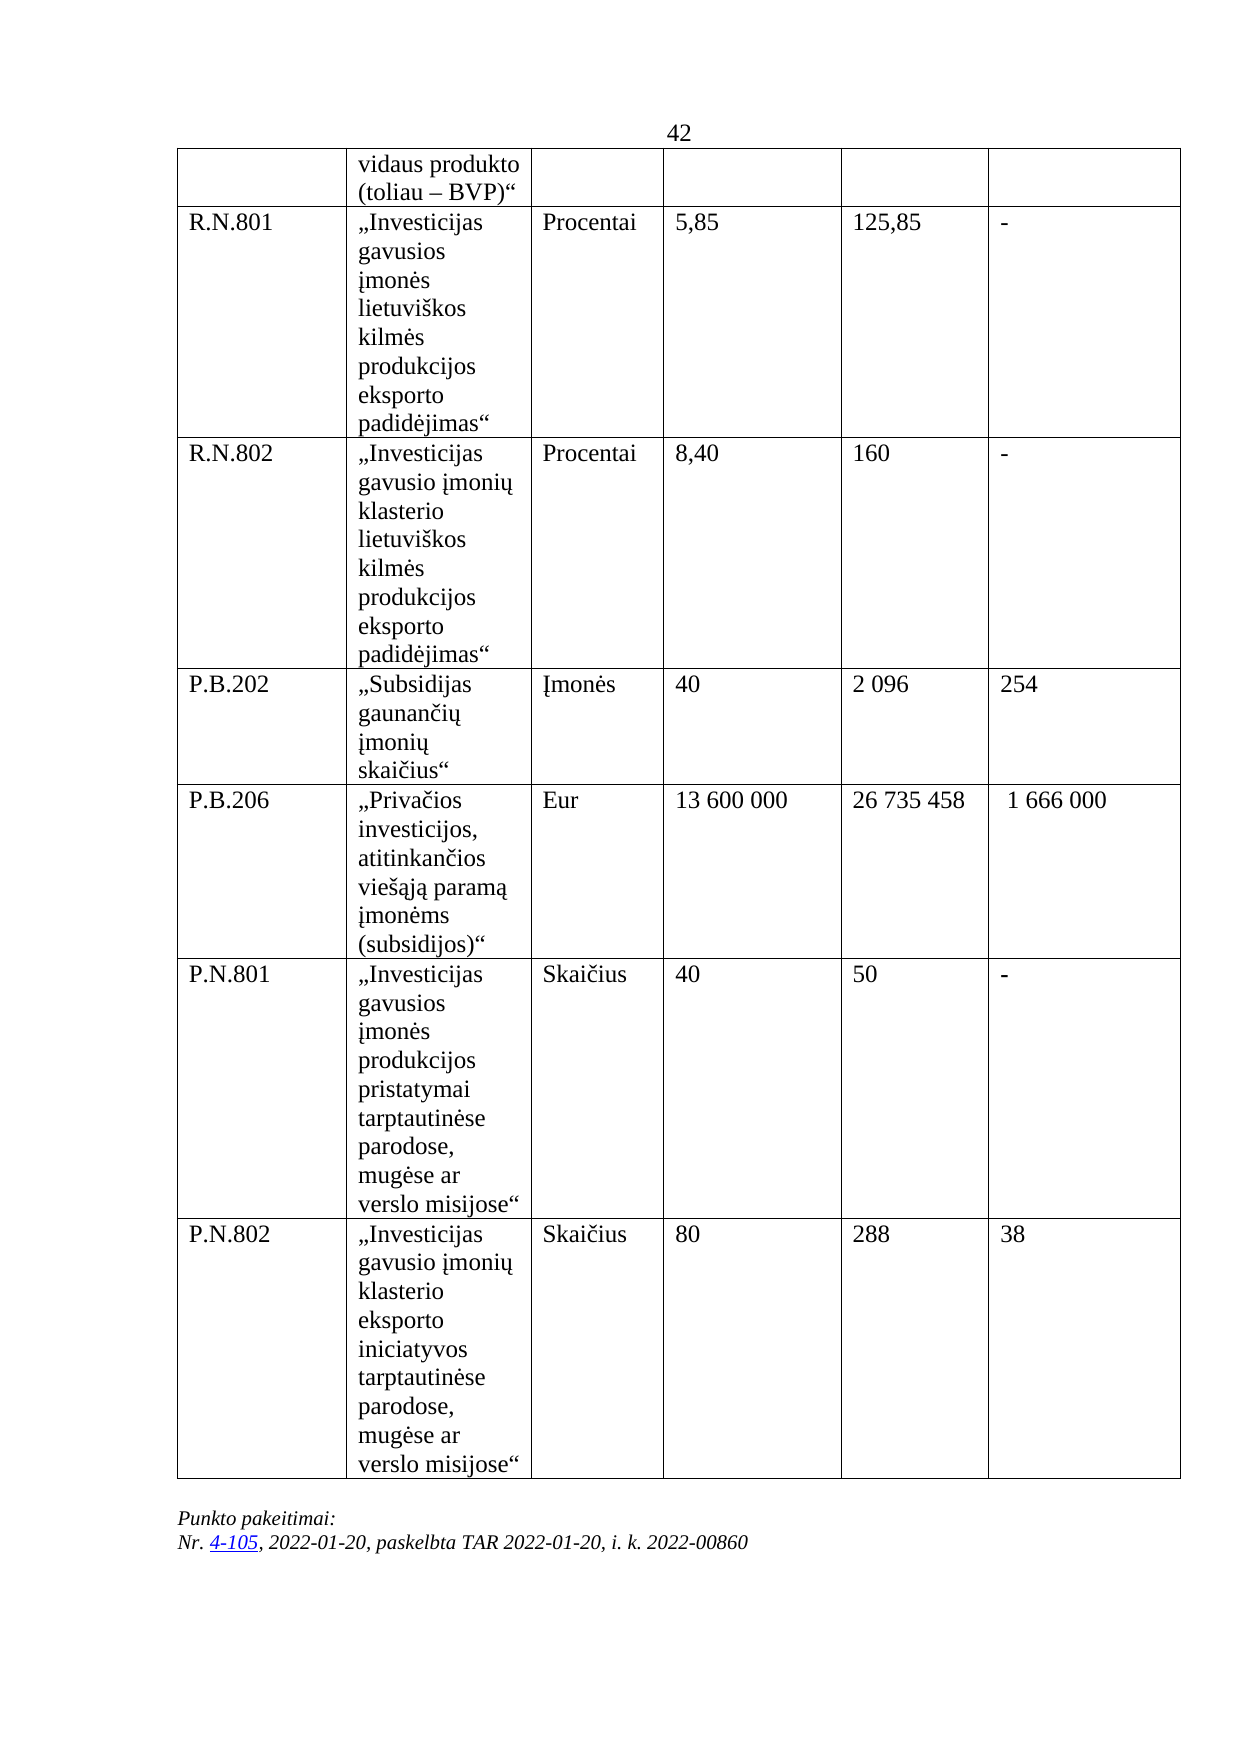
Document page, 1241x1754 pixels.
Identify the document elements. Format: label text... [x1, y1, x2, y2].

table_cell „Privačios investicijos, atitinkančios viešąją paramą įmonėms (subsidijos)“ [347, 785, 531, 958]
table_cell R.N.802 [178, 438, 346, 668]
table_cell 13 600 000 [664, 785, 841, 958]
table_cell 1 666 000 [989, 785, 1180, 958]
table_cell [532, 149, 663, 206]
table_cell 26 735 458 [842, 785, 988, 958]
table_cell - [989, 438, 1180, 668]
table_cell - [989, 959, 1180, 1218]
table_cell 8,40 [664, 438, 841, 668]
table_cell 40 [664, 669, 841, 784]
table_cell „Subsidijas gaunančių įmonių skaičius“ [347, 669, 531, 784]
table_cell P.B.206 [178, 785, 346, 958]
table_cell P.B.202 [178, 669, 346, 784]
table_cell 288 [842, 1219, 988, 1477]
table_cell [178, 149, 346, 206]
table_cell [842, 149, 988, 206]
table_cell 38 [989, 1219, 1180, 1477]
table_cell 125,85 [842, 207, 988, 437]
text Nr. 4-105, 2022-01-20, paskelbta TAR 2022-01-20, i. k. 2022-00860 [177, 1530, 1181, 1554]
table_cell 160 [842, 438, 988, 668]
table_cell - [989, 207, 1180, 437]
table_cell vidaus produkto (toliau – BVP)“ [347, 149, 531, 206]
table_cell Įmonės [532, 669, 663, 784]
table_cell 5,85 [664, 207, 841, 437]
table_cell 50 [842, 959, 988, 1218]
table_cell Skaičius [532, 1219, 663, 1477]
table_cell Procentai [532, 207, 663, 437]
table_cell Procentai [532, 438, 663, 668]
text Punkto pakeitimai: [177, 1506, 1181, 1530]
table_cell 40 [664, 959, 841, 1218]
table_cell 254 [989, 669, 1180, 784]
table_cell Eur [532, 785, 663, 958]
table_cell „Investicijas gavusios įmonės lietuviškos kilmės produkcijos eksporto padidėjimas“ [347, 207, 531, 437]
table_cell 2 096 [842, 669, 988, 784]
table_cell „Investicijas gavusio įmonių klasterio lietuviškos kilmės produkcijos eksporto padidėjimas“ [347, 438, 531, 668]
table_cell 80 [664, 1219, 841, 1477]
table_cell Skaičius [532, 959, 663, 1218]
table_cell [664, 149, 841, 206]
table_cell - [989, 149, 1180, 206]
table_cell P.N.801 [178, 959, 346, 1218]
table_cell „Investicijas gavusio įmonių klasterio eksporto iniciatyvos tarptautinėse parodose, mugėse ar verslo misijose“ [347, 1219, 531, 1477]
table_cell „Investicijas gavusios įmonės produkcijos pristatymai tarptautinėse parodose, mugėse ar verslo misijose“ [347, 959, 531, 1218]
table_cell R.N.801 [178, 207, 346, 437]
table_cell P.N.802 [178, 1219, 346, 1477]
